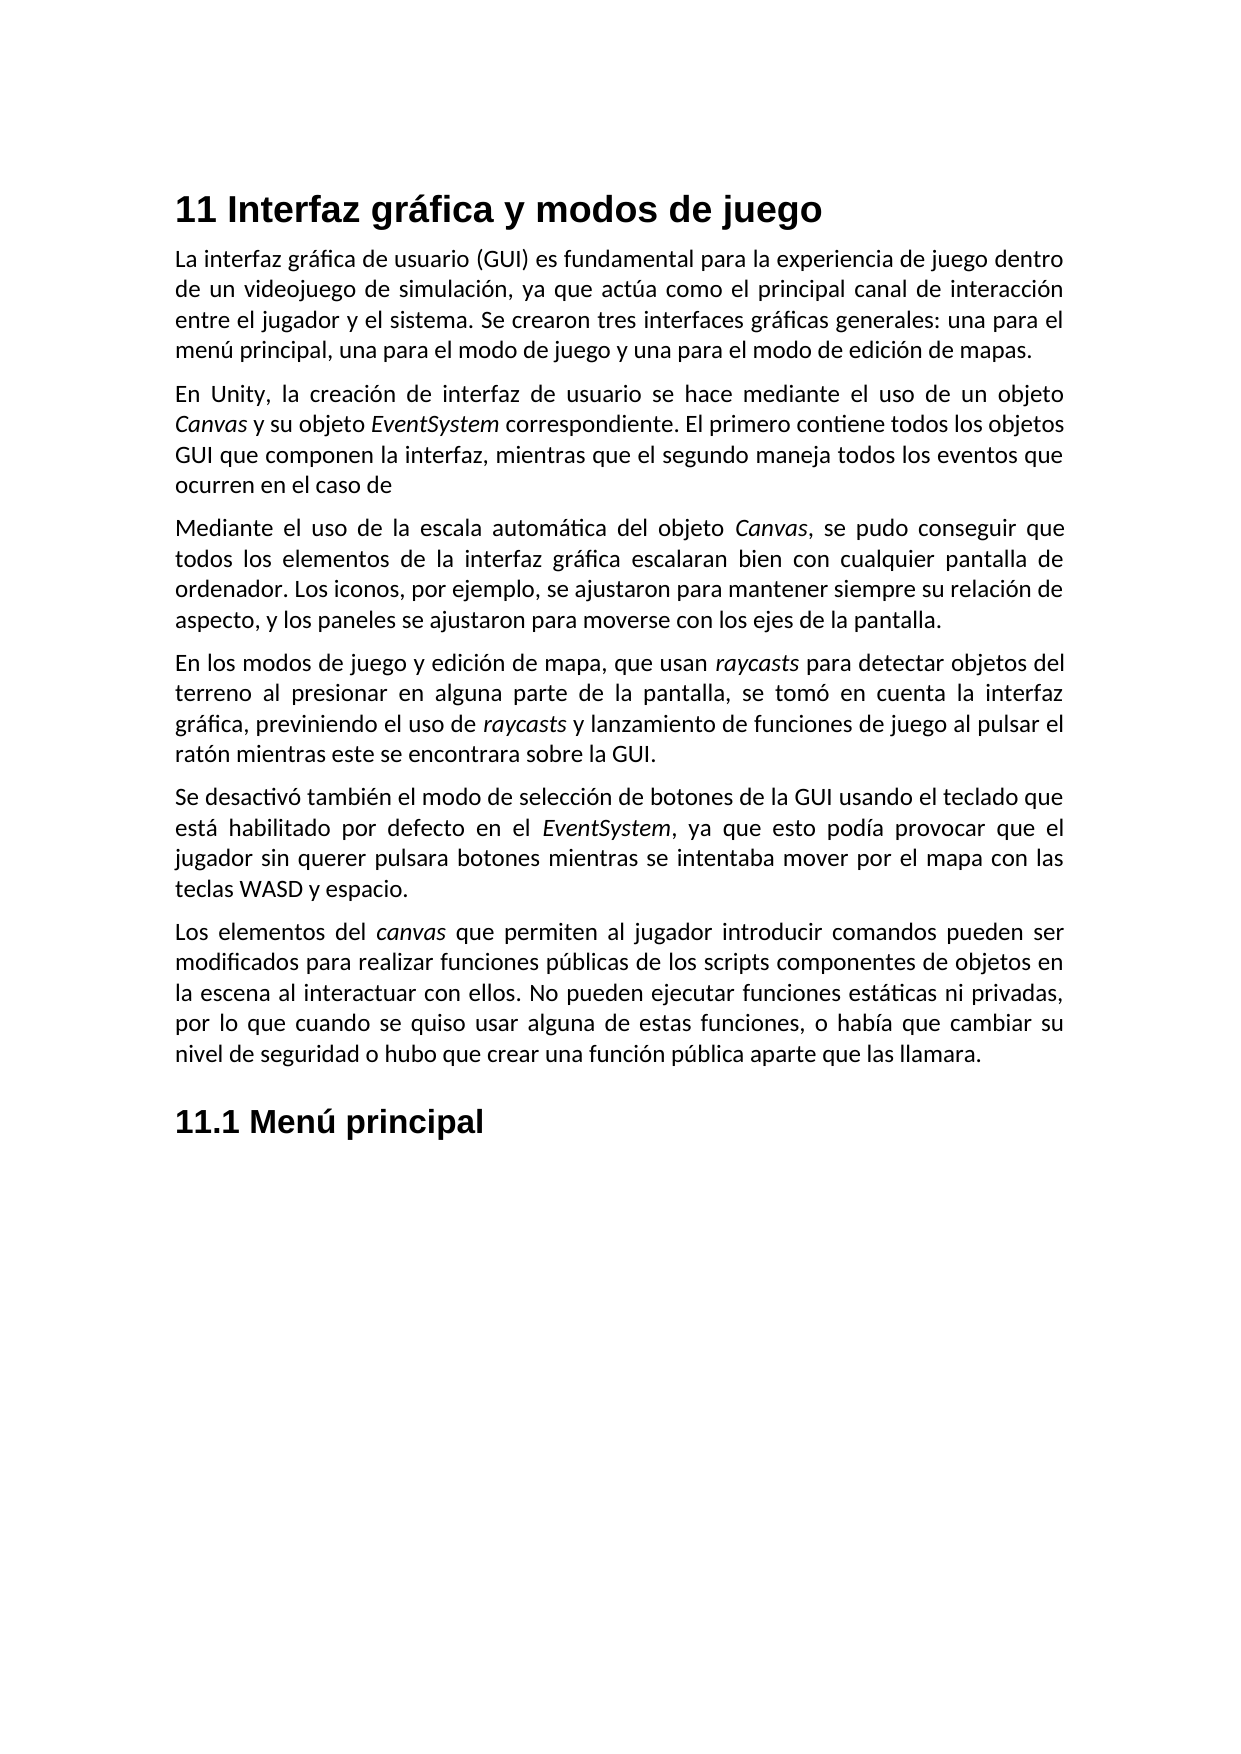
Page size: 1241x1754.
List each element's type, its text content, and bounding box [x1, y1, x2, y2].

subtitle Interfaz gráfica y modos de juego [175, 187, 1065, 231]
text La interfaz gráfica de usuario (GUI) es fundamental para la experiencia de juego dentro de un videojuego de simulación, ya que actúa como el principal canal de interacción entre el jugador y el sistema. Se crearon tres interfaces gráficas generales: una para el menú principal, una para el modo de juego y una para el modo de edición de mapas. [175, 243, 1065, 365]
text Mediante el uso de la escala automática del objeto Canvas, se pudo conseguir que todos los elementos de la interfaz gráfica escalaran bien con cualquier pantalla de ordenador. Los iconos, por ejemplo, se ajustaron para mantener siempre su relación de aspecto, y los paneles se ajustaron para moverse con los ejes de la pantalla. [175, 512, 1065, 634]
text Los elementos del canvas que permiten al jugador introducir comandos pueden ser modificados para realizar funciones públicas de los scripts componentes de objetos en la escena al interactuar con ellos. No pueden ejecutar funciones estáticas ni privadas, por lo que cuando se quiso usar alguna de estas funciones, o había que cambiar su nivel de seguridad o hubo que crear una función pública aparte que las llamara. [175, 916, 1065, 1069]
subtitle Menú principal [175, 1102, 1065, 1140]
text Se desactivó también el modo de selección de botones de la GUI usando el teclado que está habilitado por defecto en el EventSystem, ya que esto podía provocar que el jugador sin querer pulsara botones mientras se intentaba mover por el mapa con las teclas WASD y espacio. [175, 781, 1065, 903]
text En Unity, la creación de interfaz de usuario se hace mediante el uso de un objeto Canvas y su objeto EventSystem correspondiente. El primero contiene todos los objetos GUI que componen la interfaz, mientras que el segundo maneja todos los eventos que ocurren en el caso de [175, 378, 1065, 500]
text En los modos de juego y edición de mapa, que usan raycasts para detectar objetos del terreno al presionar en alguna parte de la pantalla, se tomó en cuenta la interfaz gráfica, previniendo el uso de raycasts y lanzamiento de funciones de juego al pulsar el ratón mientras este se encontrara sobre la GUI. [175, 647, 1065, 769]
